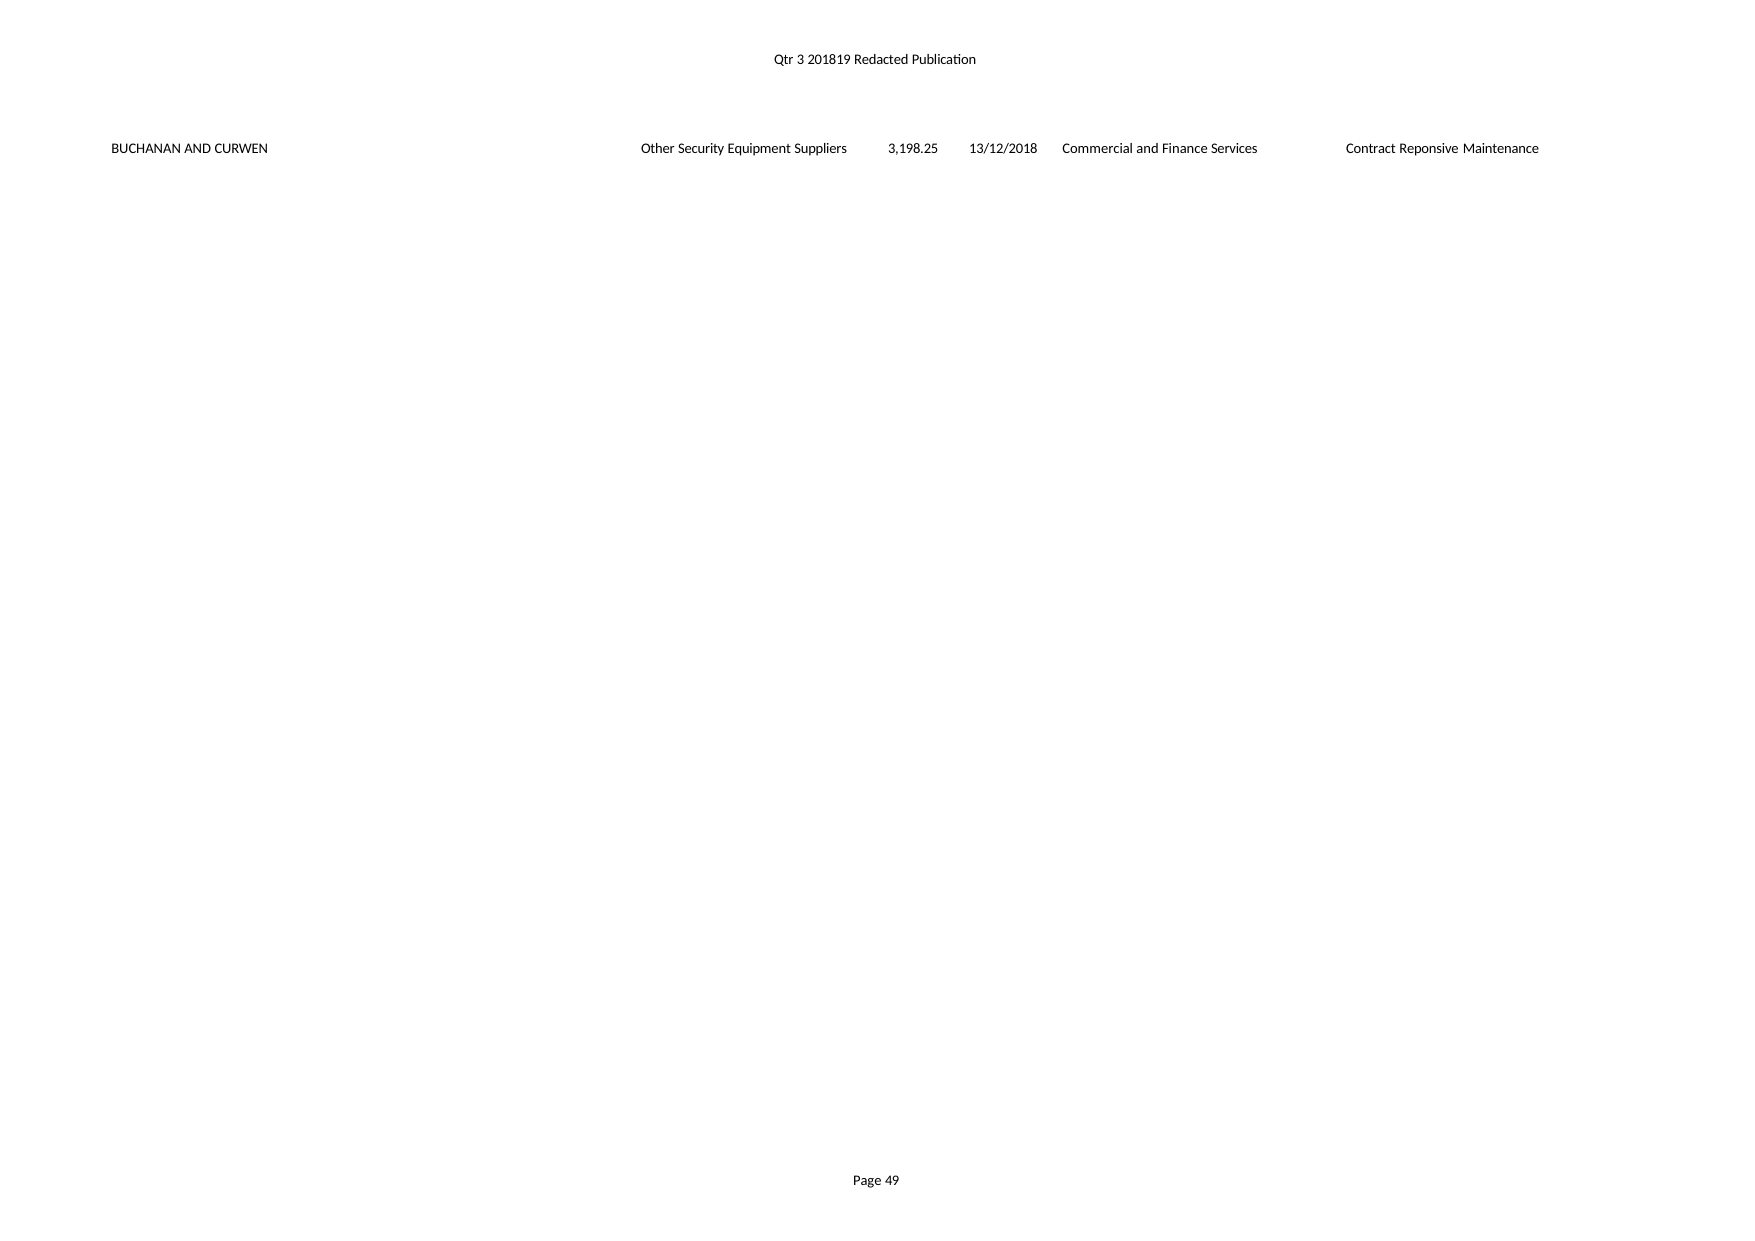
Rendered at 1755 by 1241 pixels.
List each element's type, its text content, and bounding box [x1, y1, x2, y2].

table_cell Commercial and Finance Services [1050, 140, 1303, 159]
table_cell 13/12/2018 [953, 140, 1050, 159]
table_cell 3,198.25 [859, 140, 953, 159]
table_cell Other Security Equipment Suppliers [511, 140, 859, 159]
table_cell Contract Reponsive Maintenance [1303, 140, 1591, 159]
table_cell BUCHANAN AND CURWEN [106, 140, 511, 159]
